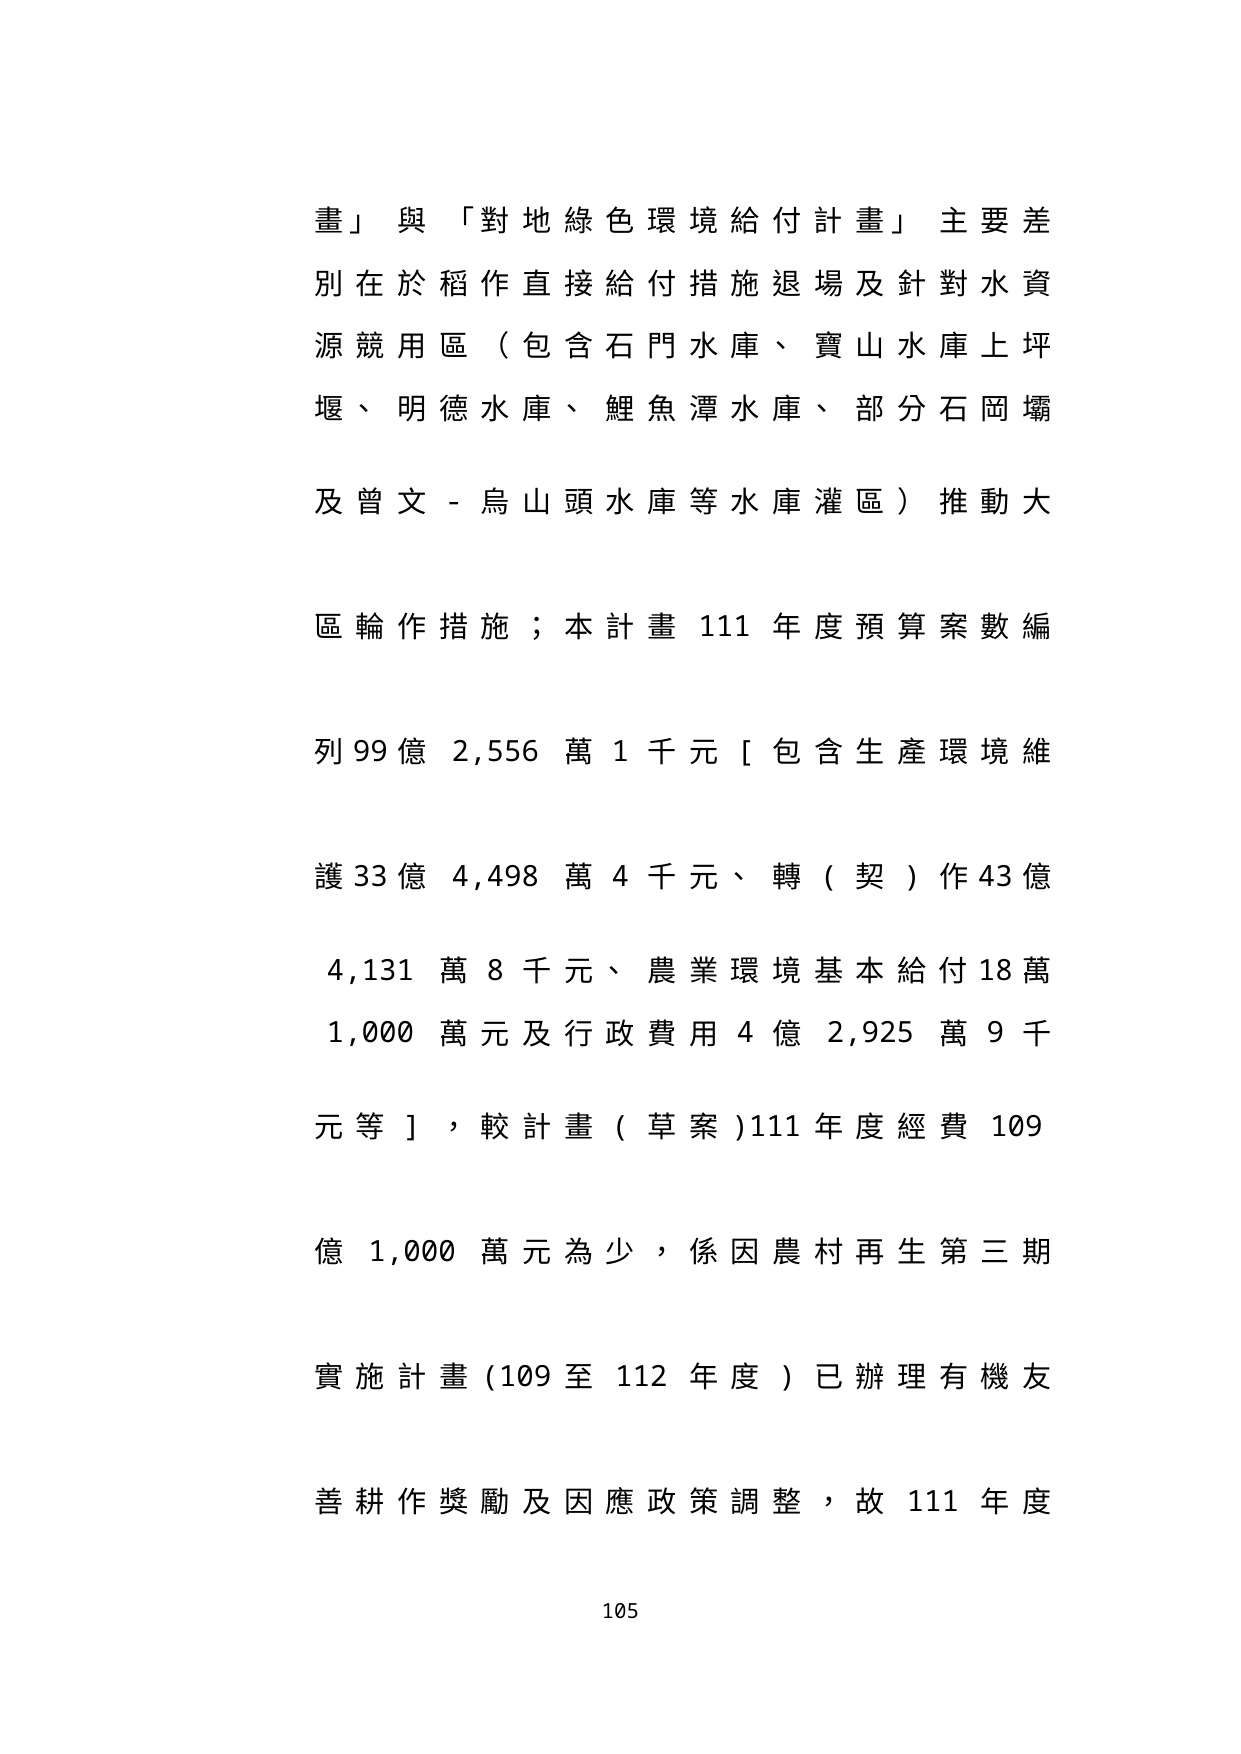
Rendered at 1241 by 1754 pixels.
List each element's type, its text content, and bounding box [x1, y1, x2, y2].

text 畫」與「對地綠色環境給付計畫」主要差別在於稻作直接給付措施退場及針對水資源競用區（包含石門水庫、寶山水庫上坪堰、明德水庫、鯉魚潭水庫、部分石岡壩及曾文-烏山頭水庫等水庫灌區）推動大區輪作措施；本計畫111年度預算案數編列99億2,556萬1千元[包含生產環境維護33億4,498萬4千元、轉(契)作43億4,131萬8千元、農業環境基本給付18萬1,000萬元及行政費用4億2,925萬9千元等]，較計畫(草案)111年度經費109億1,000萬元為少，係因農村再生第三期實施計畫(109至112年度)已辦理有機友善耕作獎勵及因應政策調整，故111年度 [271, 177, 1058, 1552]
